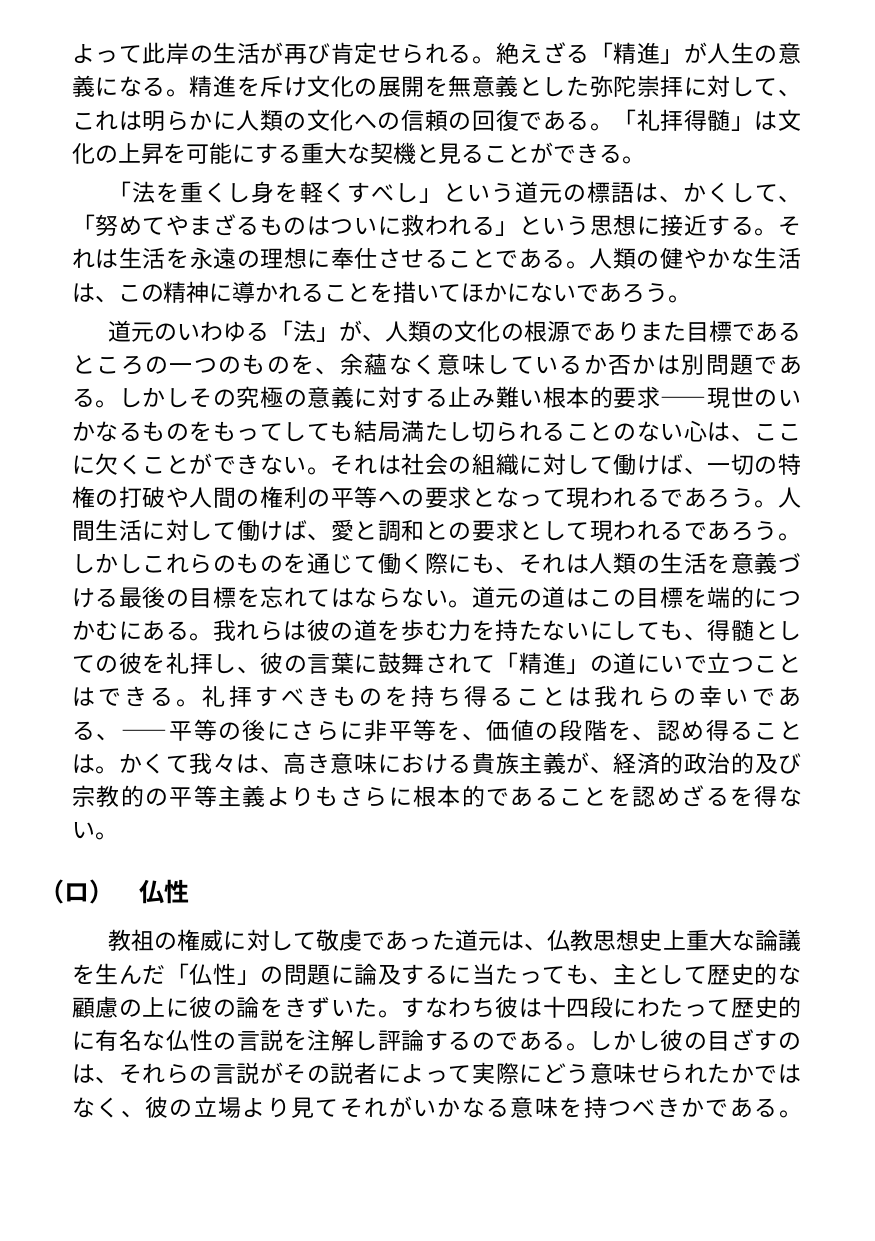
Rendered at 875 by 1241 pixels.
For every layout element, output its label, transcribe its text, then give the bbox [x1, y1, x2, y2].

text 道元のいわゆる「法」が、人類の文化の根源でありまた目標であるところの一つのものを、余蘊なく意味しているか否かは別問題である。しかしその究極の意義に対する止み難い根本的要求――現世のいかなるものをもってしても結局満たし切られることのない心は、ここに欠くことができない。それは社会の組織に対して働けば、一切の特権の打破や人間の権利の平等への要求となって現われるであろう。人間生活に対して働けば、愛と調和との要求として現われるであろう。しかしこれらのものを通じて働く際にも、それは人類の生活を意義づける最後の目標を忘れてはならない。道元の道はこの目標を端的につかむにある。我れらは彼の道を歩む力を持たないにしても、得髄としての彼を礼拝し、彼の言葉に鼓舞されて「精進」の道にいで立つことはできる。礼拝すべきものを持ち得ることは我れらの幸いである、――平等の後にさらに非平等を、価値の段階を、認め得ることは。かくて我々は、高き意味における貴族主義が、経済的政治的及び宗教的の平等主義よりもさらに根本的であることを認めざるを得ない。 [72, 314, 802, 845]
text よって此岸の生活が再び肯定せられる。絶えざる「精進」が人生の意義になる。精進を斥け文化の展開を無意義とした弥陀崇拝に対して、これは明らかに人類の文化への信頼の回復である。「礼拝得髄」は文化の上昇を可能にする重大な契機と見ることができる。 [72, 36, 802, 169]
subtitle （ロ） 仏性 [36, 869, 838, 911]
text 教祖の権威に対して敬虔であった道元は、仏教思想史上重大な論議を生んだ「仏性」の問題に論及するに当たっても、主として歴史的な顧慮の上に彼の論をきずいた。すなわち彼は十四段にわたって歴史的に有名な仏性の言説を注解し評論するのである。しかし彼の目ざすのは、それらの言説がその説者によって実際にどう意味せられたかではなく、彼の立場より見てそれがいかなる意味を持つべきかである。 [72, 923, 802, 1123]
text 「法を重くし身を軽くすべし」という道元の標語は、かくして、「努めてやまざるものはついに救われる」という思想に接近する。それは生活を永遠の理想に奉仕させることである。人類の健やかな生活は、この精神に導かれることを措いてほかにないであろう。 [72, 175, 802, 308]
